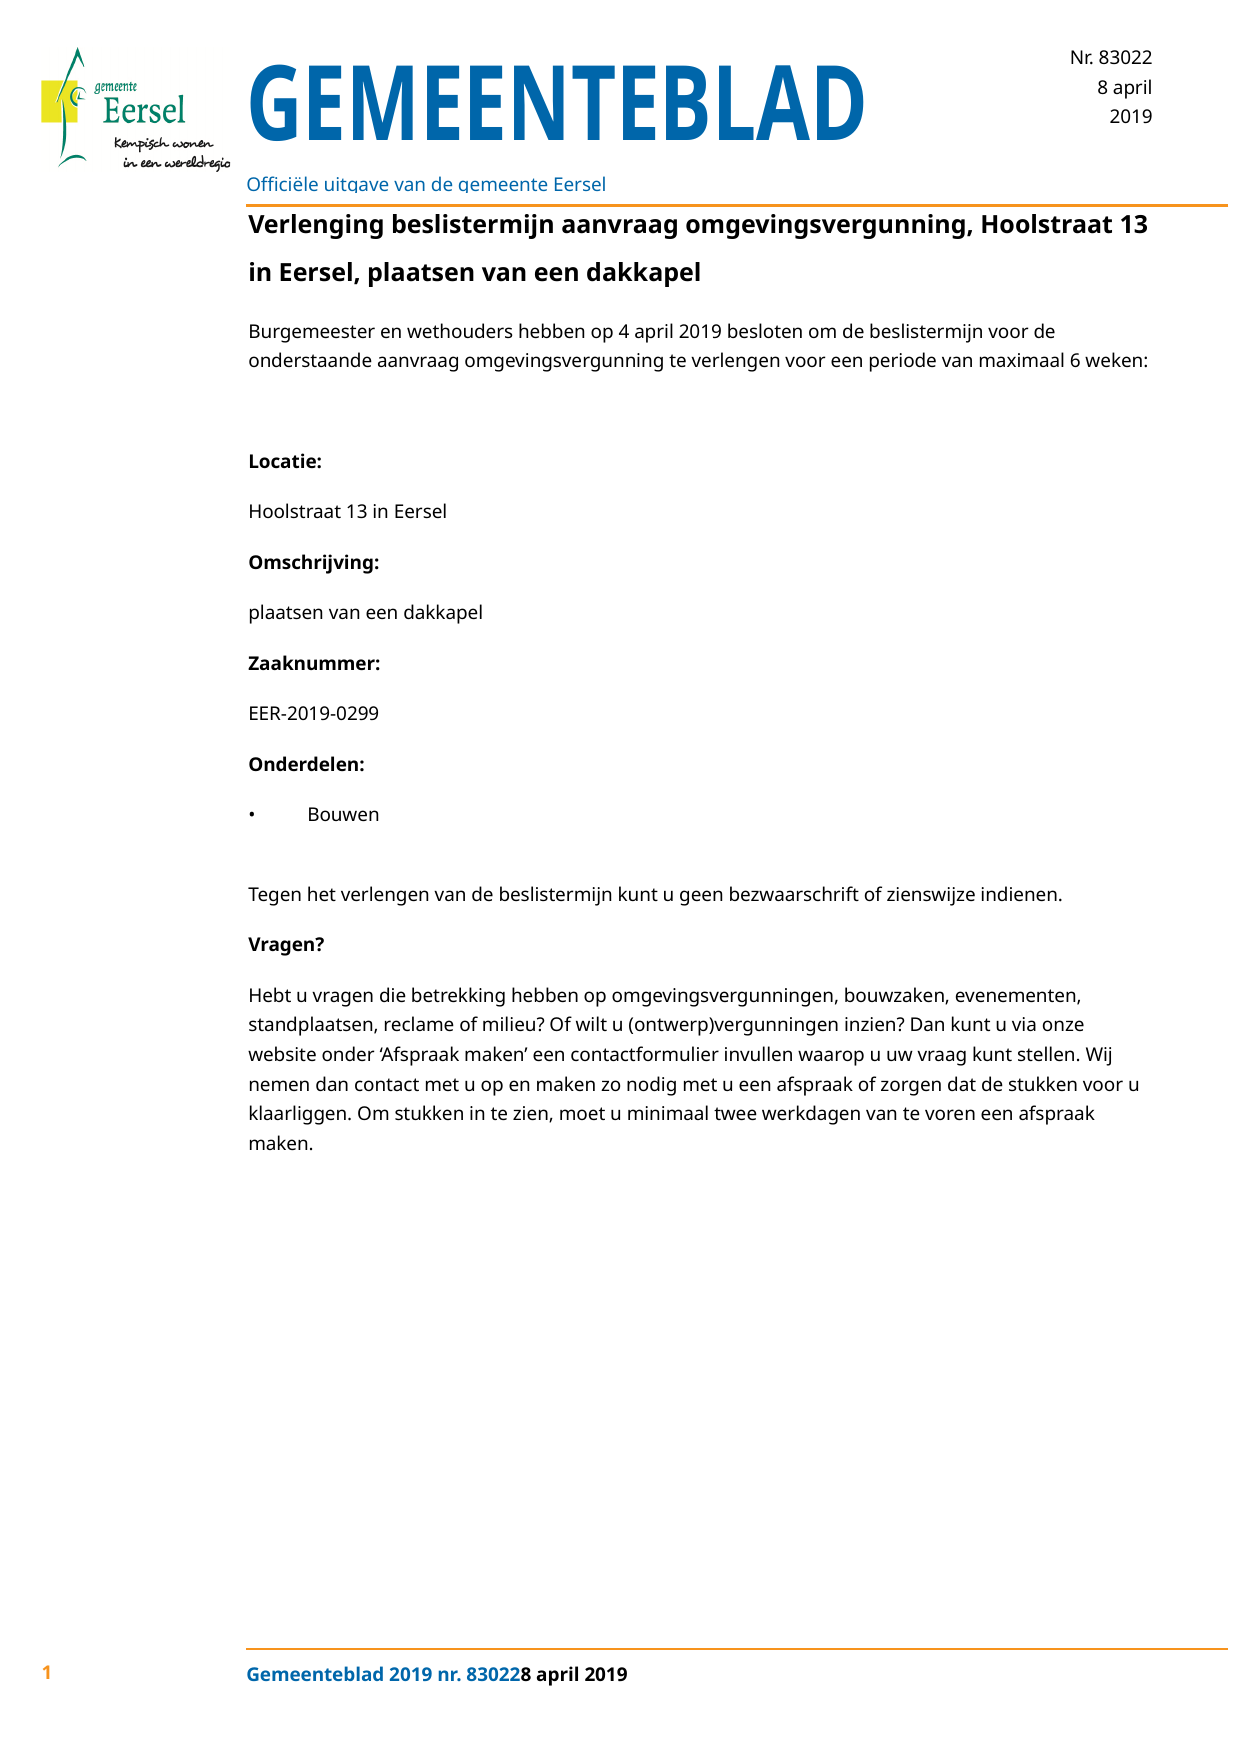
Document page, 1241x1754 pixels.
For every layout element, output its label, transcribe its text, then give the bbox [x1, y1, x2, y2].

text Burgemeester en wethouders hebben op 4 april 2019 besloten om de beslistermijn voor de onderstaande aanvraag omgevingsvergunning te verlengen voor een periode van maximaal 6 weken: [248, 318, 1152, 373]
text Hebt u vragen die betrekking hebben op omgevingsvergunningen, bouwzaken, evenementen, standplaatsen, reclame of milieu? Of wilt u (ontwerp)vergunningen inzien? Dan kunt u via onze website onder ‘Afspraak maken’ een contactformulier invullen waarop u uw vraag kunt stellen. Wij nemen dan contact met u op en maken zo nodig met u een afspraak of zorgen dat de stukken voor u klaarliggen. Om stukken in te zien, moet u minimaal twee werkdagen van te voren een afspraak maken. [248, 982, 1152, 1156]
text Locatie: [248, 448, 1152, 474]
text Omschrijving: [248, 549, 1152, 575]
text EER-2019-0299 [248, 700, 1152, 726]
text plaatsen van een dakkapel [248, 599, 1152, 625]
list Bouwen [248, 801, 1152, 827]
text Tegen het verlengen van de beslistermijn kunt u geen bezwaarschrift of zienswijze indienen. [248, 881, 1152, 907]
text Onderdelen: [248, 751, 1152, 777]
text Vragen? [248, 932, 1152, 957]
picture [41, 47, 231, 172]
text Verlenging beslistermijn aanvraag omgevingsvergunning, Hoolstraat 13 in Eersel, plaatsen van een dakkapel [248, 207, 1152, 288]
text Zaaknummer: [248, 650, 1152, 676]
text Hoolstraat 13 in Eersel [248, 499, 1152, 524]
